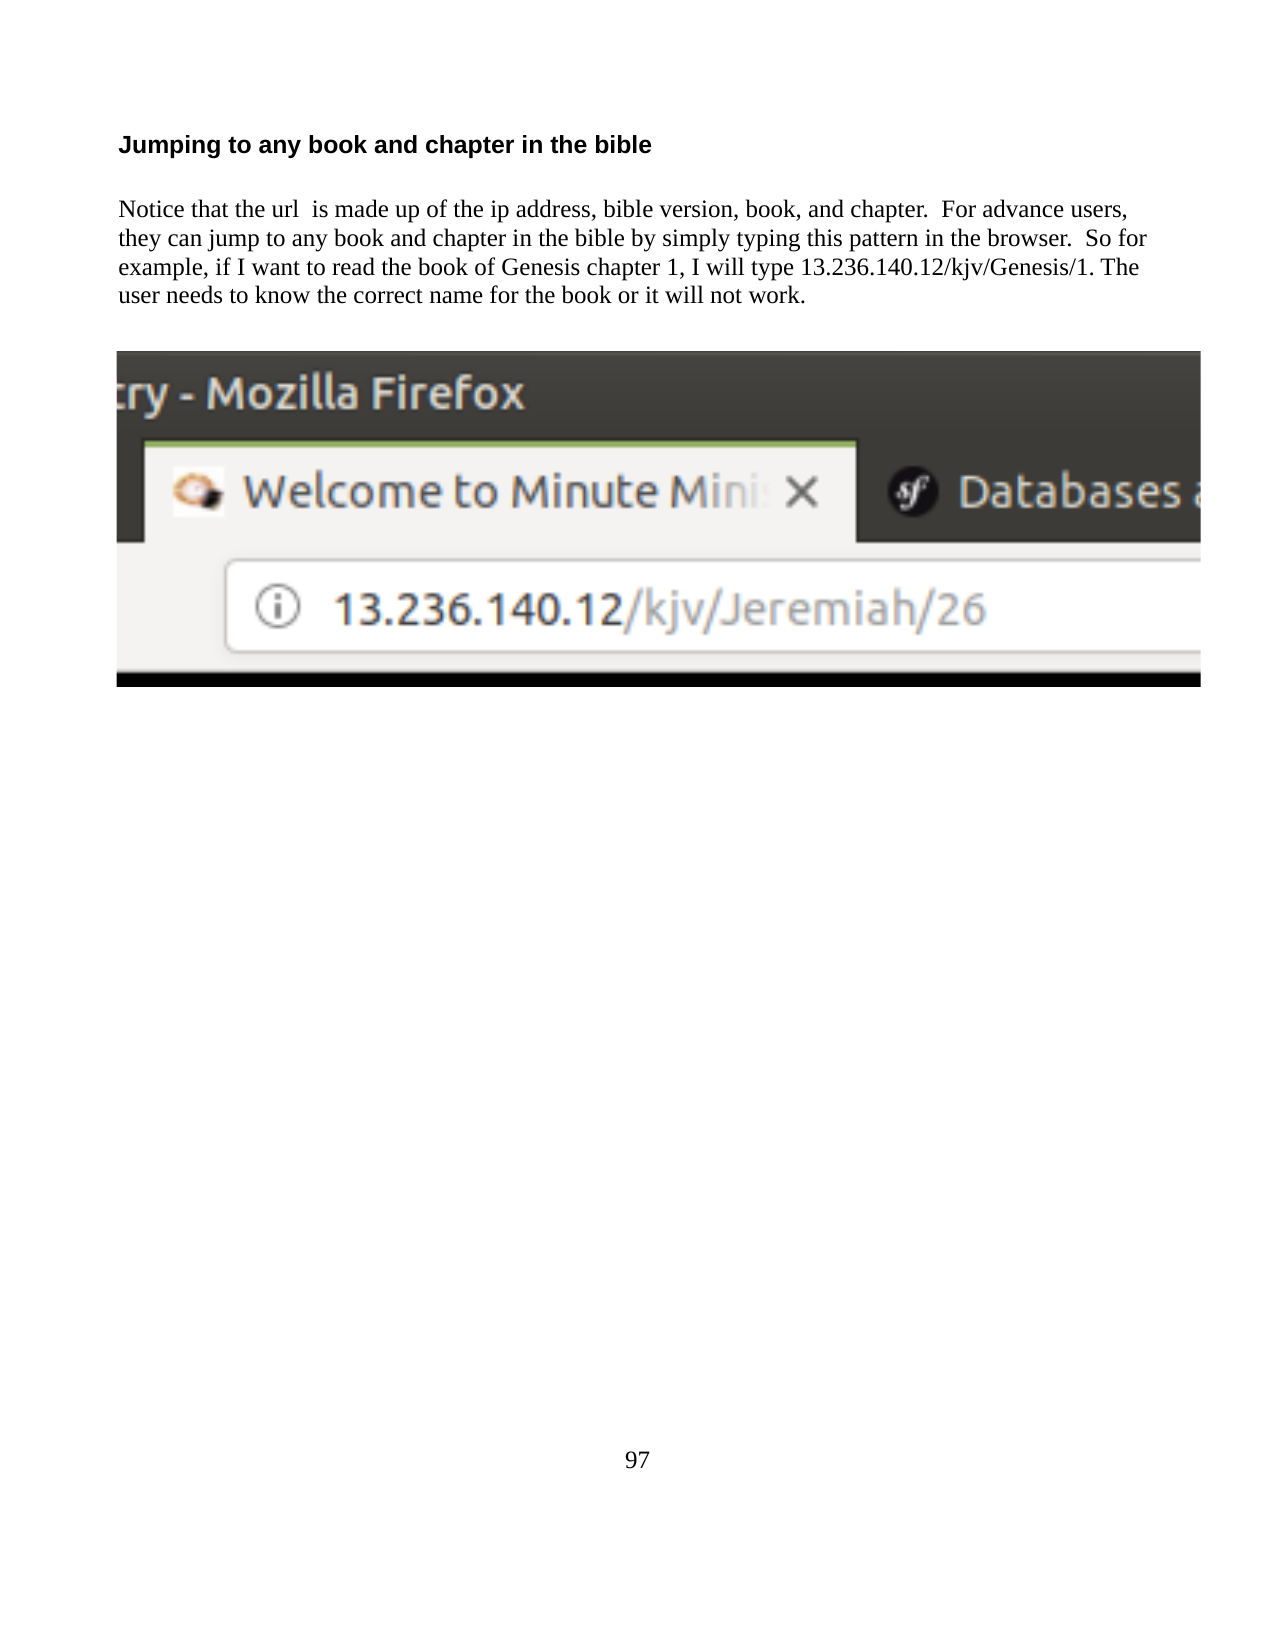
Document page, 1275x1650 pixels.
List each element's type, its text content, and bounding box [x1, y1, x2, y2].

subtitle Jumping to any book and chapter in the bible [118, 131, 1157, 159]
text Notice that the url is made up of the ip address, bible version, book, and chapter. For advance users, they can jump to any book and chapter in the bible by simply typing this pattern in the browser. So for example, if I want to read the book of Genesis chapter 1, I will type 13.236.140.12/kjv/Genesis/1. The user needs to know the correct name for the book or it will not work. [118, 194, 1157, 309]
